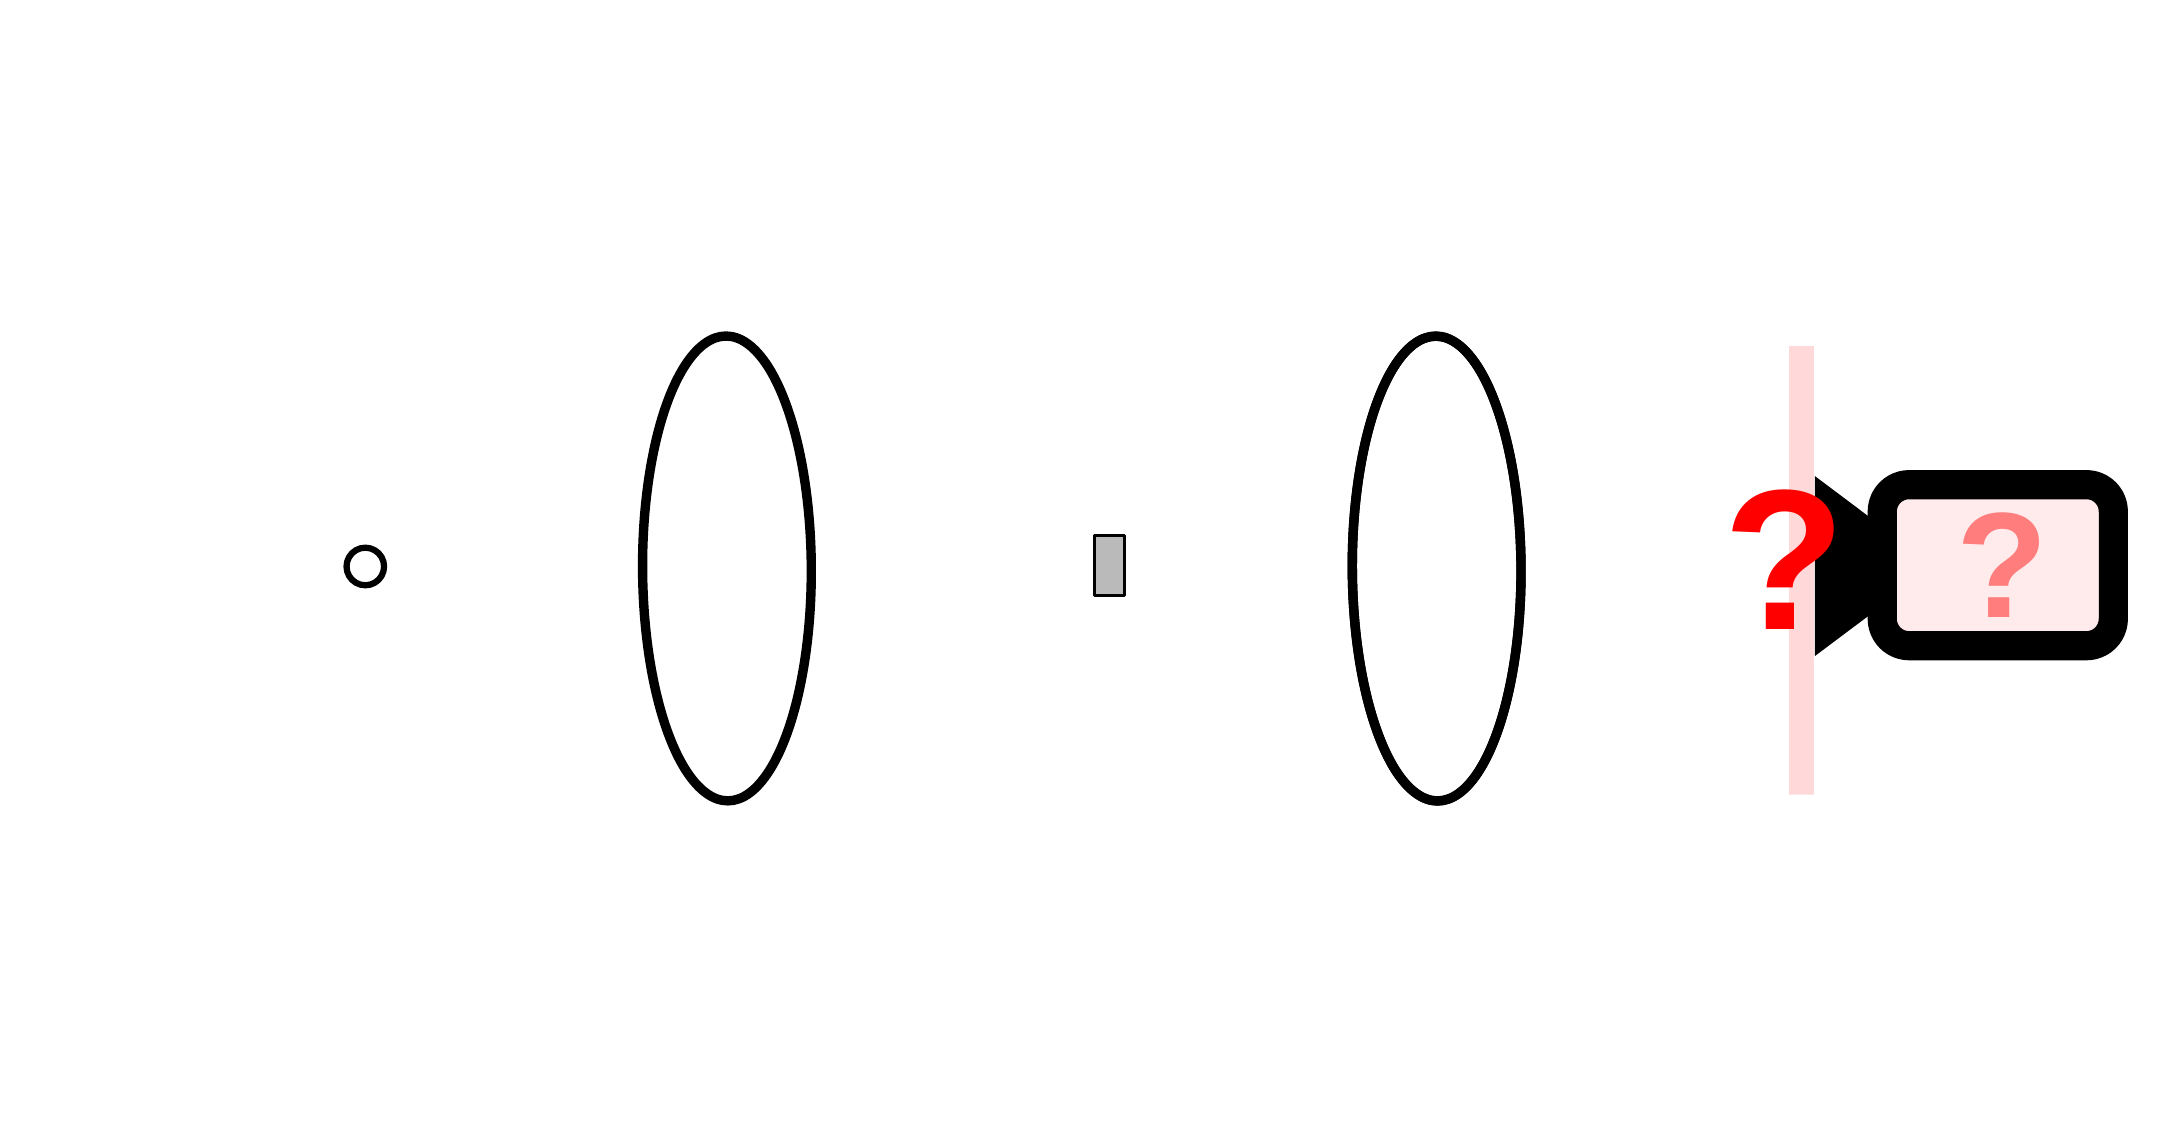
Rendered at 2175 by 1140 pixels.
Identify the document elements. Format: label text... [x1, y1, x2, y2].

text_box ? [1941, 473, 2064, 657]
text_box [1891, 484, 1941, 646]
text_box ? [1680, 441, 1891, 680]
text_box [2064, 484, 2114, 646]
text_box [1357, 341, 1516, 796]
text_box [642, 336, 812, 801]
text_box [1094, 535, 1125, 596]
